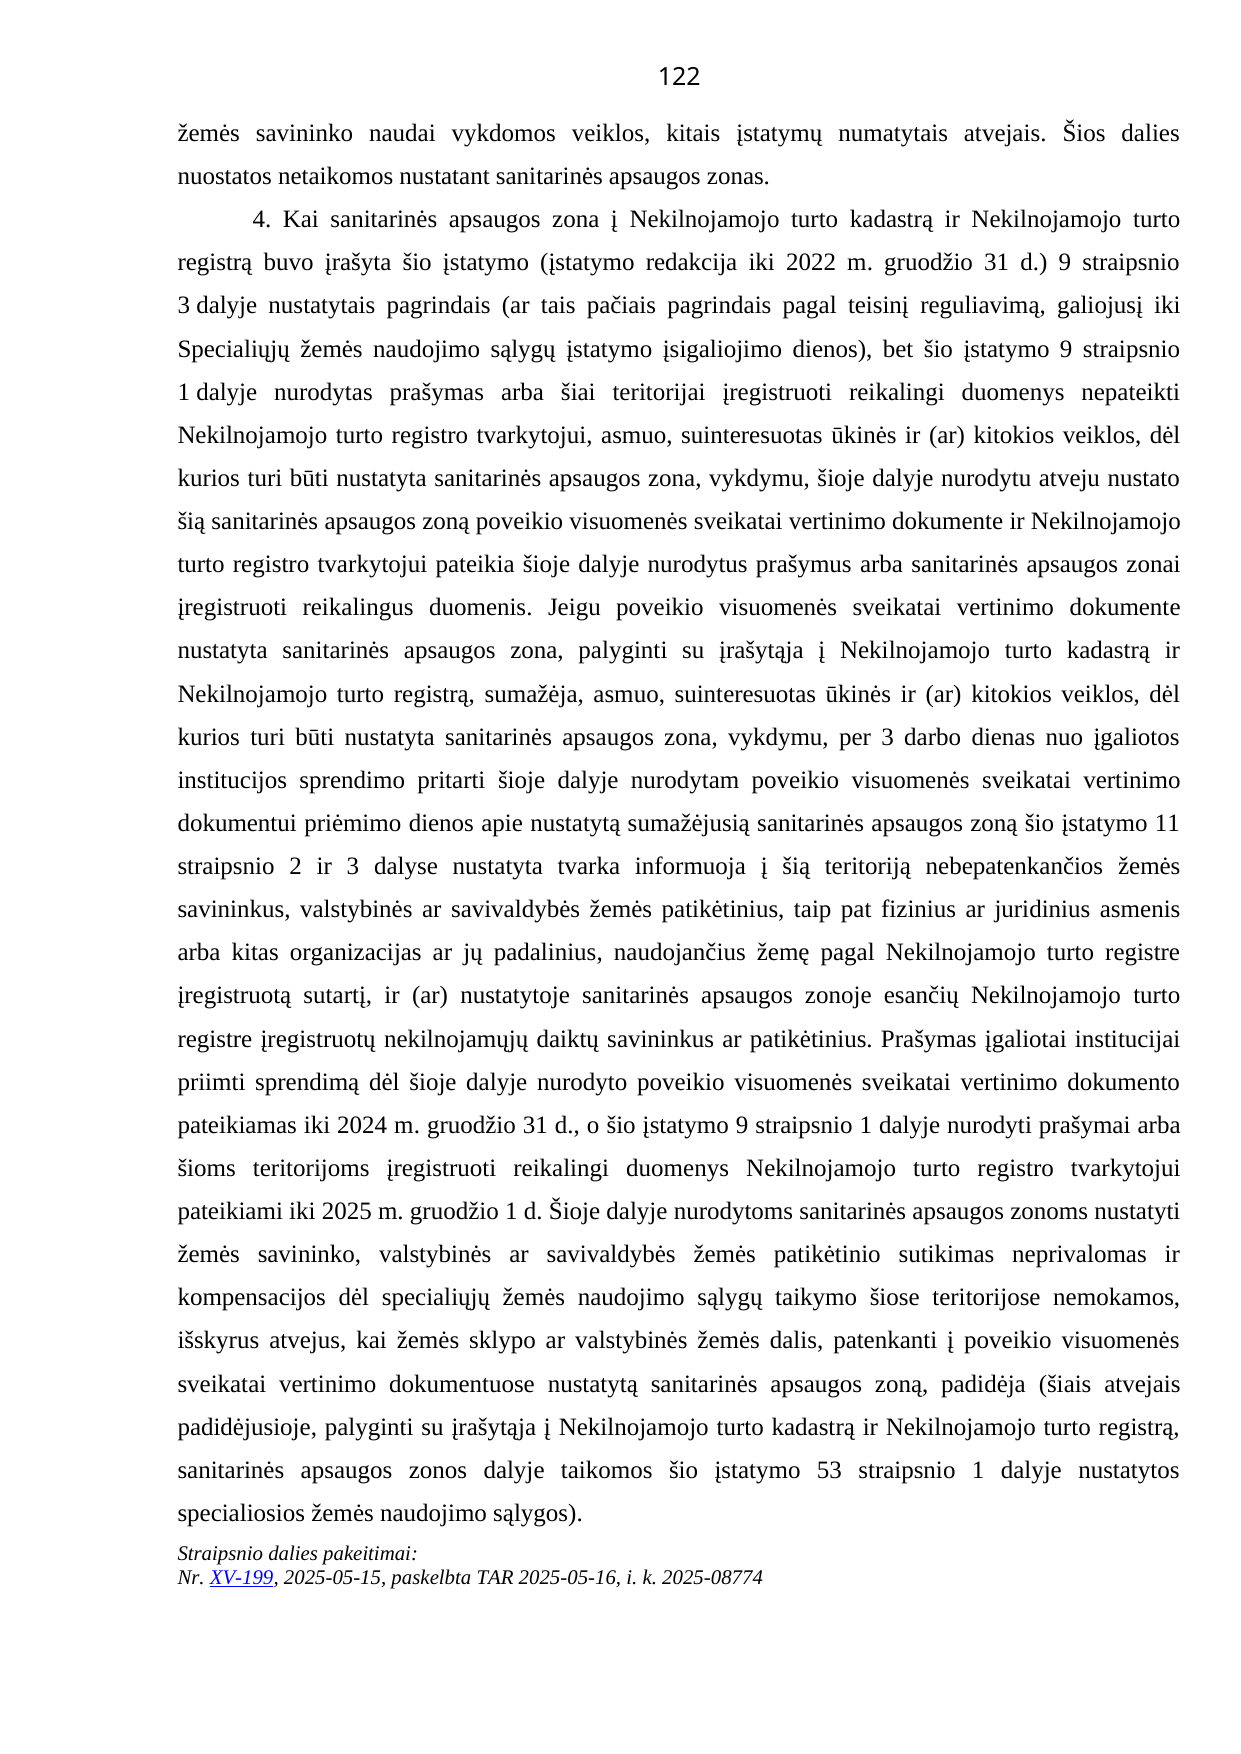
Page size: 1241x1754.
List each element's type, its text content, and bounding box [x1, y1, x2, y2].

text 4. Kai sanitarinės apsaugos zona į Nekilnojamojo turto kadastrą ir Nekilnojamojo turto registrą buvo įrašyta šio įstatymo (įstatymo redakcija iki 2022 m. gruodžio 31 d.) 9 straipsnio 3 dalyje nustatytais pagrindais (ar tais pačiais pagrindais pagal teisinį reguliavimą, galiojusį iki Specialiųjų žemės naudojimo sąlygų įstatymo įsigaliojimo dienos), bet šio įstatymo 9 straipsnio 1 dalyje nurodytas prašymas arba šiai teritorijai įregistruoti reikalingi duomenys nepateikti Nekilnojamojo turto registro tvarkytojui, asmuo, suinteresuotas ūkinės ir (ar) kitokios veiklos, dėl kurios turi būti nustatyta sanitarinės apsaugos zona, vykdymu, šioje dalyje nurodytu atveju nustato šią sanitarinės apsaugos zoną poveikio visuomenės sveikatai vertinimo dokumente ir Nekilnojamojo turto registro tvarkytojui pateikia šioje dalyje nurodytus prašymus arba sanitarinės apsaugos zonai įregistruoti reikalingus duomenis. Jeigu poveikio visuomenės sveikatai vertinimo dokumente nustatyta sanitarinės apsaugos zona, palyginti su įrašytąja į Nekilnojamojo turto kadastrą ir Nekilnojamojo turto registrą, sumažėja, asmuo, suinteresuotas ūkinės ir (ar) kitokios veiklos, dėl kurios turi būti nustatyta sanitarinės apsaugos zona, vykdymu, per 3 darbo dienas nuo įgaliotos institucijos sprendimo pritarti šioje dalyje nurodytam poveikio visuomenės sveikatai vertinimo dokumentui priėmimo dienos apie nustatytą sumažėjusią sanitarinės apsaugos zoną šio įstatymo 11 straipsnio 2 ir 3 dalyse nustatyta tvarka informuoja į šią teritoriją nebepatenkančios žemės savininkus, valstybinės ar savivaldybės žemės patikėtinius, taip pat fizinius ar juridinius asmenis arba kitas organizacijas ar jų padalinius, naudojančius žemę pagal Nekilnojamojo turto registre įregistruotą sutartį, ir (ar) nustatytoje sanitarinės apsaugos zonoje esančių Nekilnojamojo turto registre įregistruotų nekilnojamųjų daiktų savininkus ar patikėtinius. Prašymas įgaliotai institucijai priimti sprendimą dėl šioje dalyje nurodyto poveikio visuomenės sveikatai vertinimo dokumento pateikiamas iki 2024 m. gruodžio 31 d., o šio įstatymo 9 straipsnio 1 dalyje nurodyti prašymai arba šioms teritorijoms įregistruoti reikalingi duomenys Nekilnojamojo turto registro tvarkytojui pateikiami iki 2025 m. gruodžio 1 d. Šioje dalyje nurodytoms sanitarinės apsaugos zonoms nustatyti žemės savininko, valstybinės ar savivaldybės žemės patikėtinio sutikimas neprivalomas ir kompensacijos dėl specialiųjų žemės naudojimo sąlygų taikymo šiose teritorijose nemokamos, išskyrus atvejus, kai žemės sklypo ar valstybinės žemės dalis, patenkanti į poveikio visuomenės sveikatai vertinimo dokumentuose nustatytą sanitarinės apsaugos zoną, padidėja (šiais atvejais padidėjusioje, palyginti su įrašytąja į Nekilnojamojo turto kadastrą ir Nekilnojamojo turto registrą, sanitarinės apsaugos zonos dalyje taikomos šio įstatymo 53 straipsnio 1 dalyje nustatytos specialiosios žemės naudojimo sąlygos). [177, 204, 1181, 1527]
text žemės savininko naudai vykdomos veiklos, kitais įstatymų numatytais atvejais. Šios dalies nuostatos netaikomos nustatant sanitarinės apsaugos zonas. [177, 118, 1181, 190]
text Straipsnio dalies pakeitimai: [177, 1541, 1181, 1565]
text Nr. XV-199, 2025-05-15, paskelbta TAR 2025-05-16, i. k. 2025-08774 [177, 1565, 1181, 1589]
